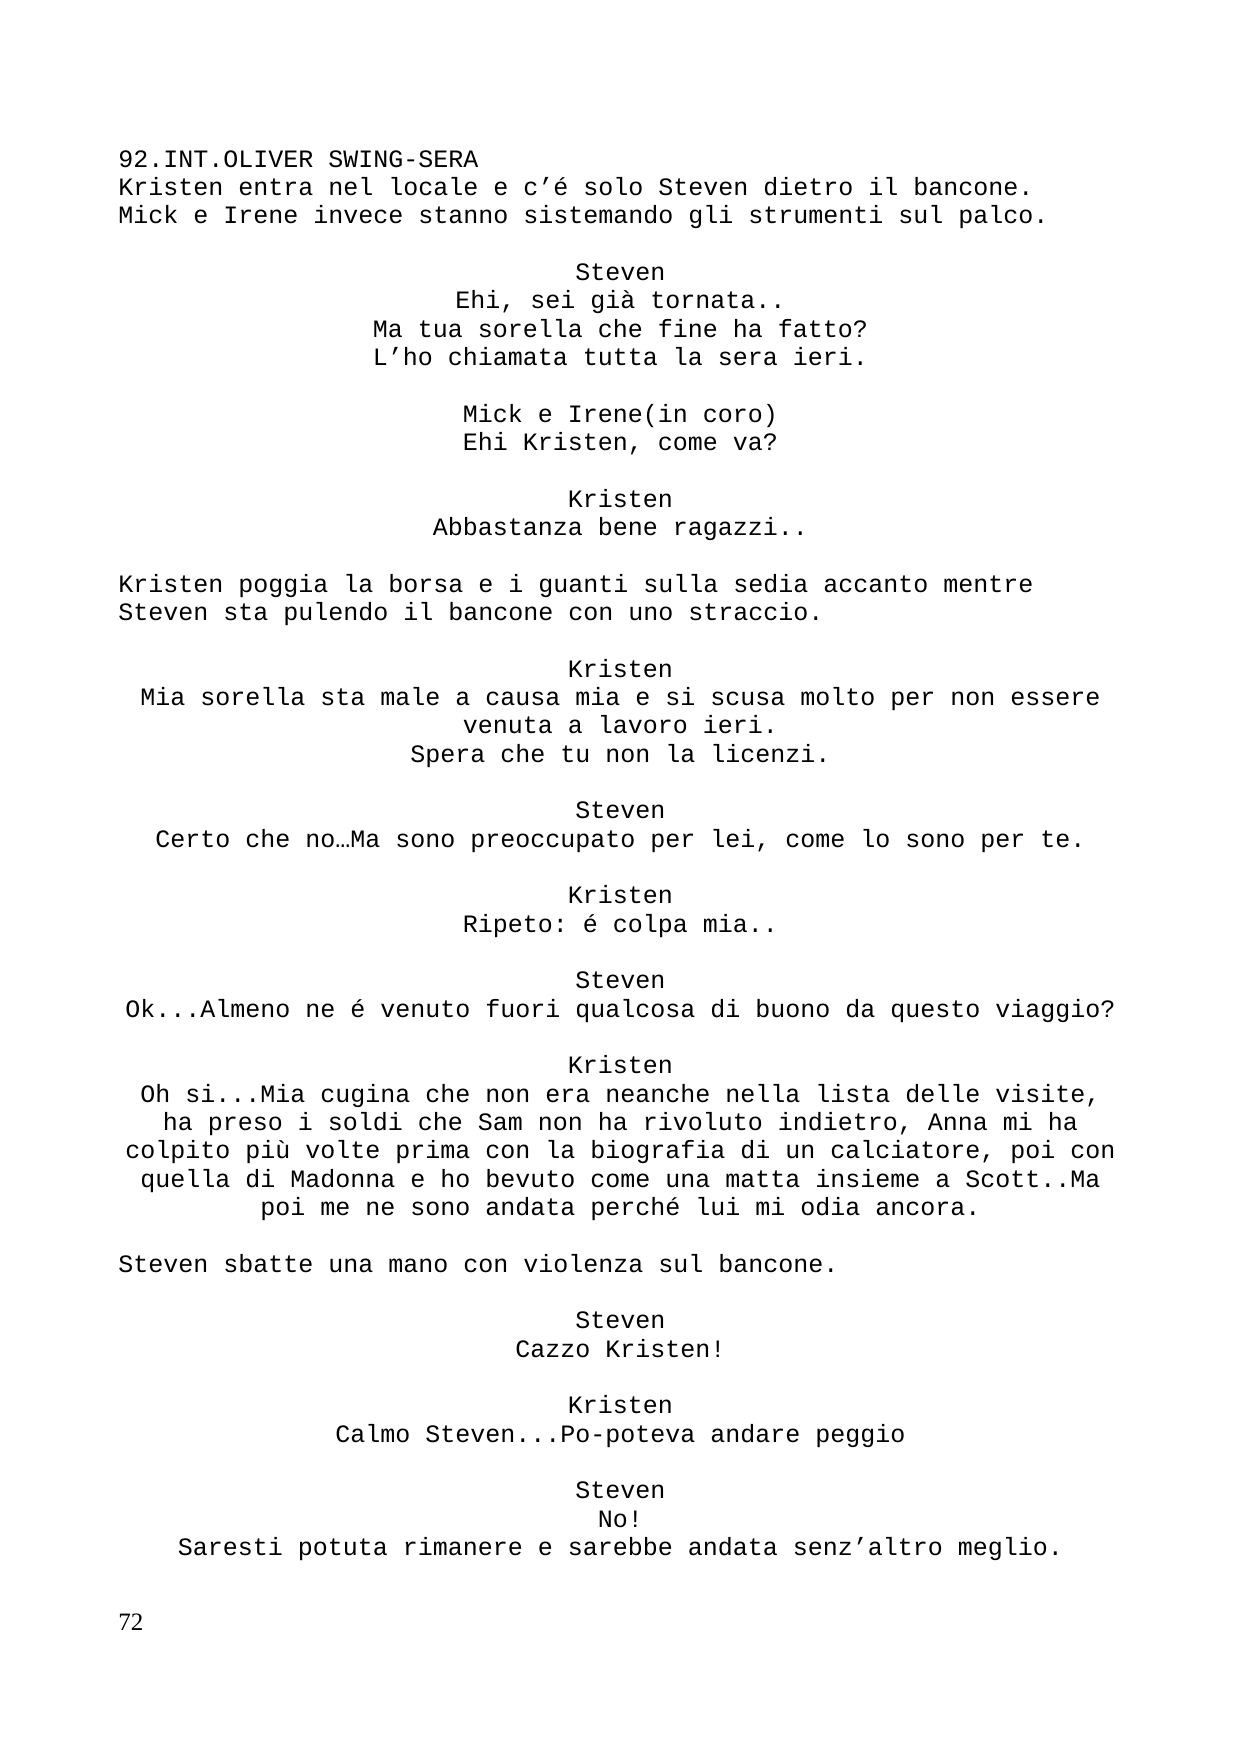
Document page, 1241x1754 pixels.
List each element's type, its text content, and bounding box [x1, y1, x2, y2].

text Ehi Kristen, come va? [118, 430, 1122, 458]
text Mick e Irene(in coro) [118, 401, 1122, 430]
text 92.INT.OLIVER SWING-SERA [118, 146, 1122, 175]
text Oh si...Mia cugina che non era neanche nella lista delle visite, ha preso i soldi che Sam non ha rivoluto indietro, Anna mi ha colpito più volte prima con la biografia di un calciatore, poi con quella di Madonna e ho bevuto come una matta insieme a Scott..Ma poi me ne sono andata perché lui mi odia ancora. [118, 1081, 1122, 1223]
text Certo che no…Ma sono preoccupato per lei, come lo sono per te. [118, 826, 1122, 855]
text Kristen [118, 1393, 1122, 1421]
text L’ho chiamata tutta la sera ieri. [118, 345, 1122, 373]
text Kristen [118, 656, 1122, 685]
text Calmo Steven...Po-poteva andare peggio [118, 1421, 1122, 1450]
text Mia sorella sta male a causa mia e si scusa molto per non essere venuta a lavoro ieri. [118, 685, 1122, 741]
text No! [118, 1506, 1122, 1535]
text Ok...Almeno ne é venuto fuori qualcosa di buono da questo viaggio? [118, 996, 1122, 1025]
text Kristen [118, 883, 1122, 911]
text Cazzo Kristen! [118, 1336, 1122, 1365]
text Abbastanza bene ragazzi.. [118, 515, 1122, 543]
text Kristen poggia la borsa e i guanti sulla sedia accanto mentre Steven sta pulendo il bancone con uno straccio. [118, 571, 1122, 628]
text Kristen [118, 1053, 1122, 1081]
text Ma tua sorella che fine ha fatto? [118, 316, 1122, 345]
text Steven [118, 1478, 1122, 1506]
text Spera che tu non la licenzi. [118, 741, 1122, 770]
text Steven sbatte una mano con violenza sul bancone. [118, 1251, 1122, 1280]
text Ehi, sei già tornata.. [118, 288, 1122, 316]
text Steven [118, 968, 1122, 996]
text Saresti potuta rimanere e sarebbe andata senz’altro meglio. [118, 1535, 1122, 1563]
text Kristen [118, 486, 1122, 515]
text Steven [118, 798, 1122, 826]
text Steven [118, 1308, 1122, 1336]
text Kristen entra nel locale e c’é solo Steven dietro il bancone. [118, 175, 1122, 203]
text Ripeto: é colpa mia.. [118, 911, 1122, 940]
text Steven [118, 260, 1122, 288]
text Mick e Irene invece stanno sistemando gli strumenti sul palco. [118, 203, 1122, 231]
